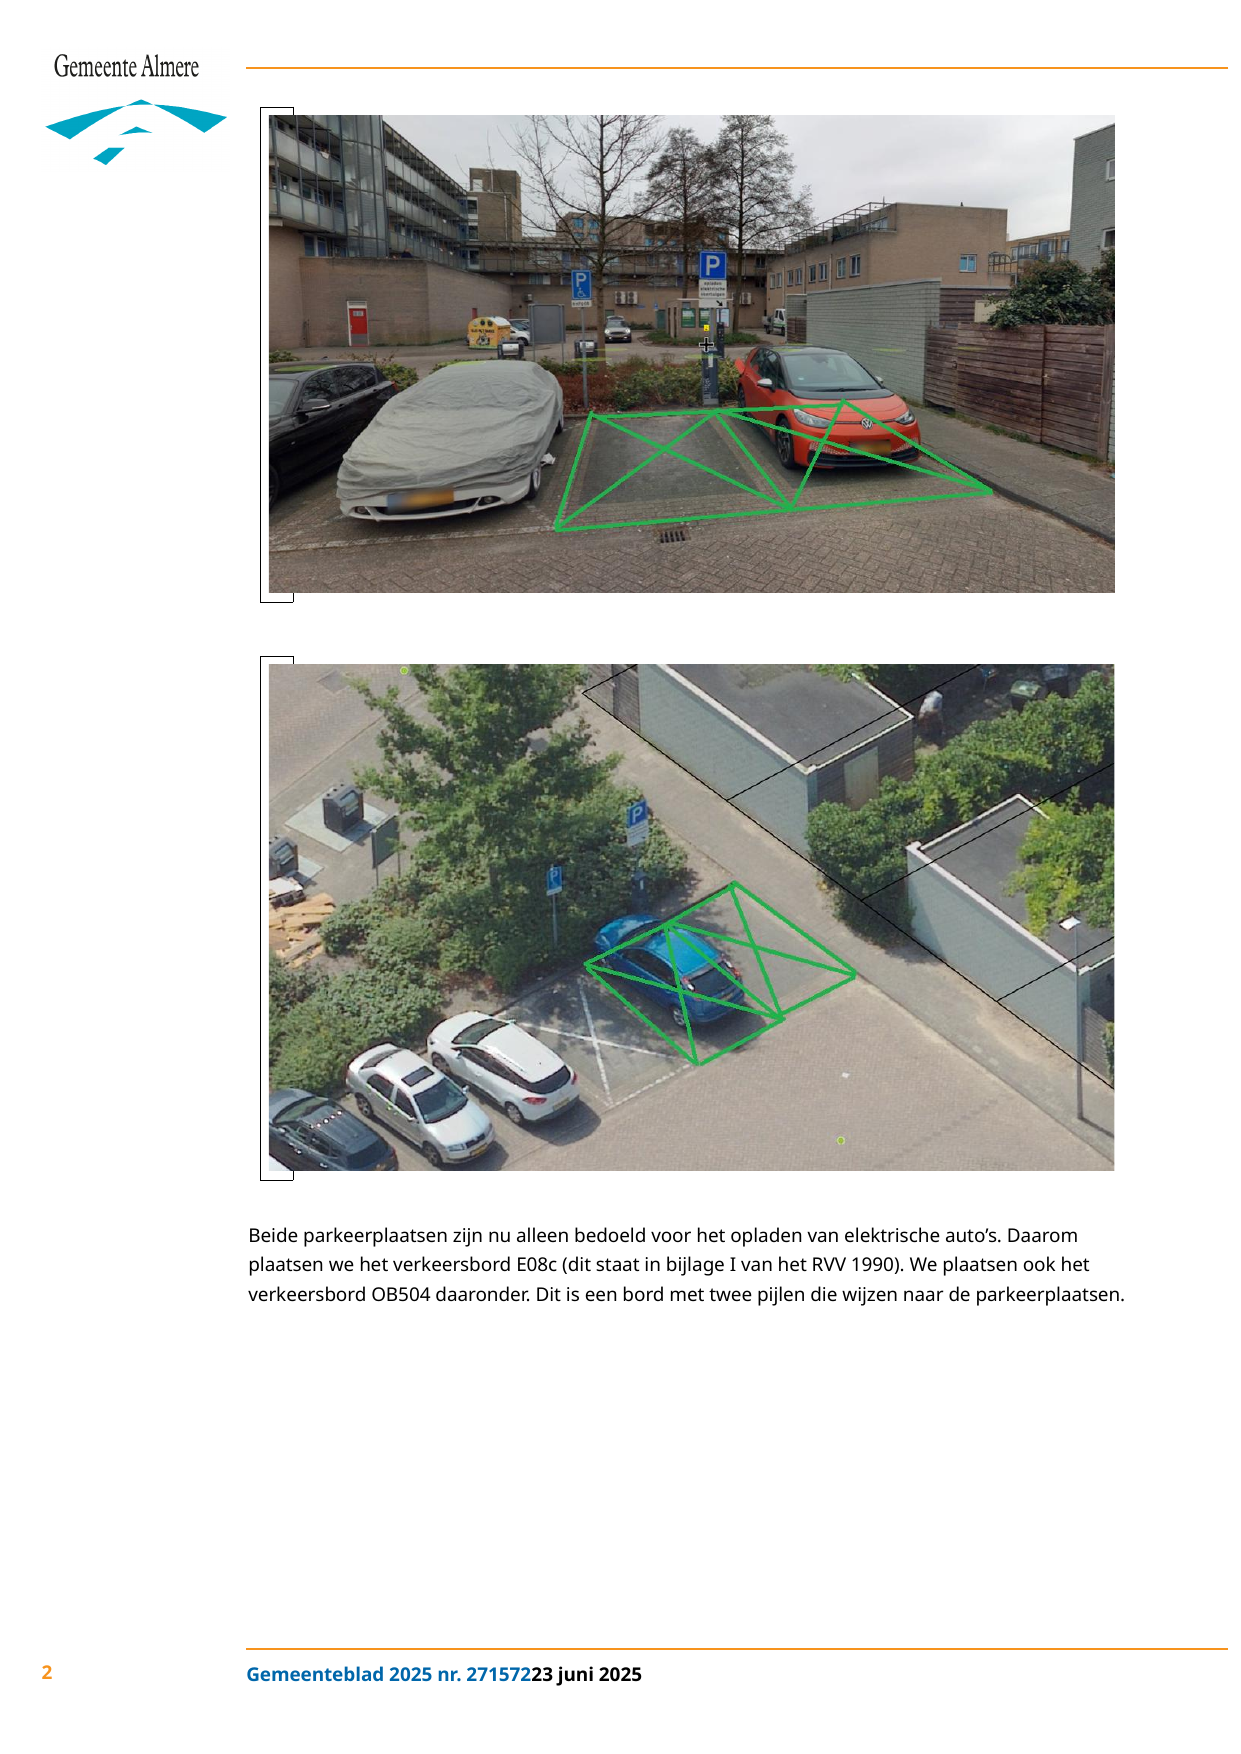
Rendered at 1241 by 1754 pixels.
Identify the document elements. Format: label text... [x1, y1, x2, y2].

picture [268, 115, 1115, 593]
text Beide parkeerplaatsen zijn nu alleen bedoeld voor het opladen van elektrische auto’s. Daarom plaatsen we het verkeersbord E08c (dit staat in bijlage I van het RVV 1990). We plaatsen ook het verkeersbord OB504 daaronder. Dit is een bord met twee pijlen die wijzen naar de parkeerplaatsen. [248, 1222, 1152, 1307]
picture [41, 47, 231, 172]
picture [268, 664, 1115, 1171]
